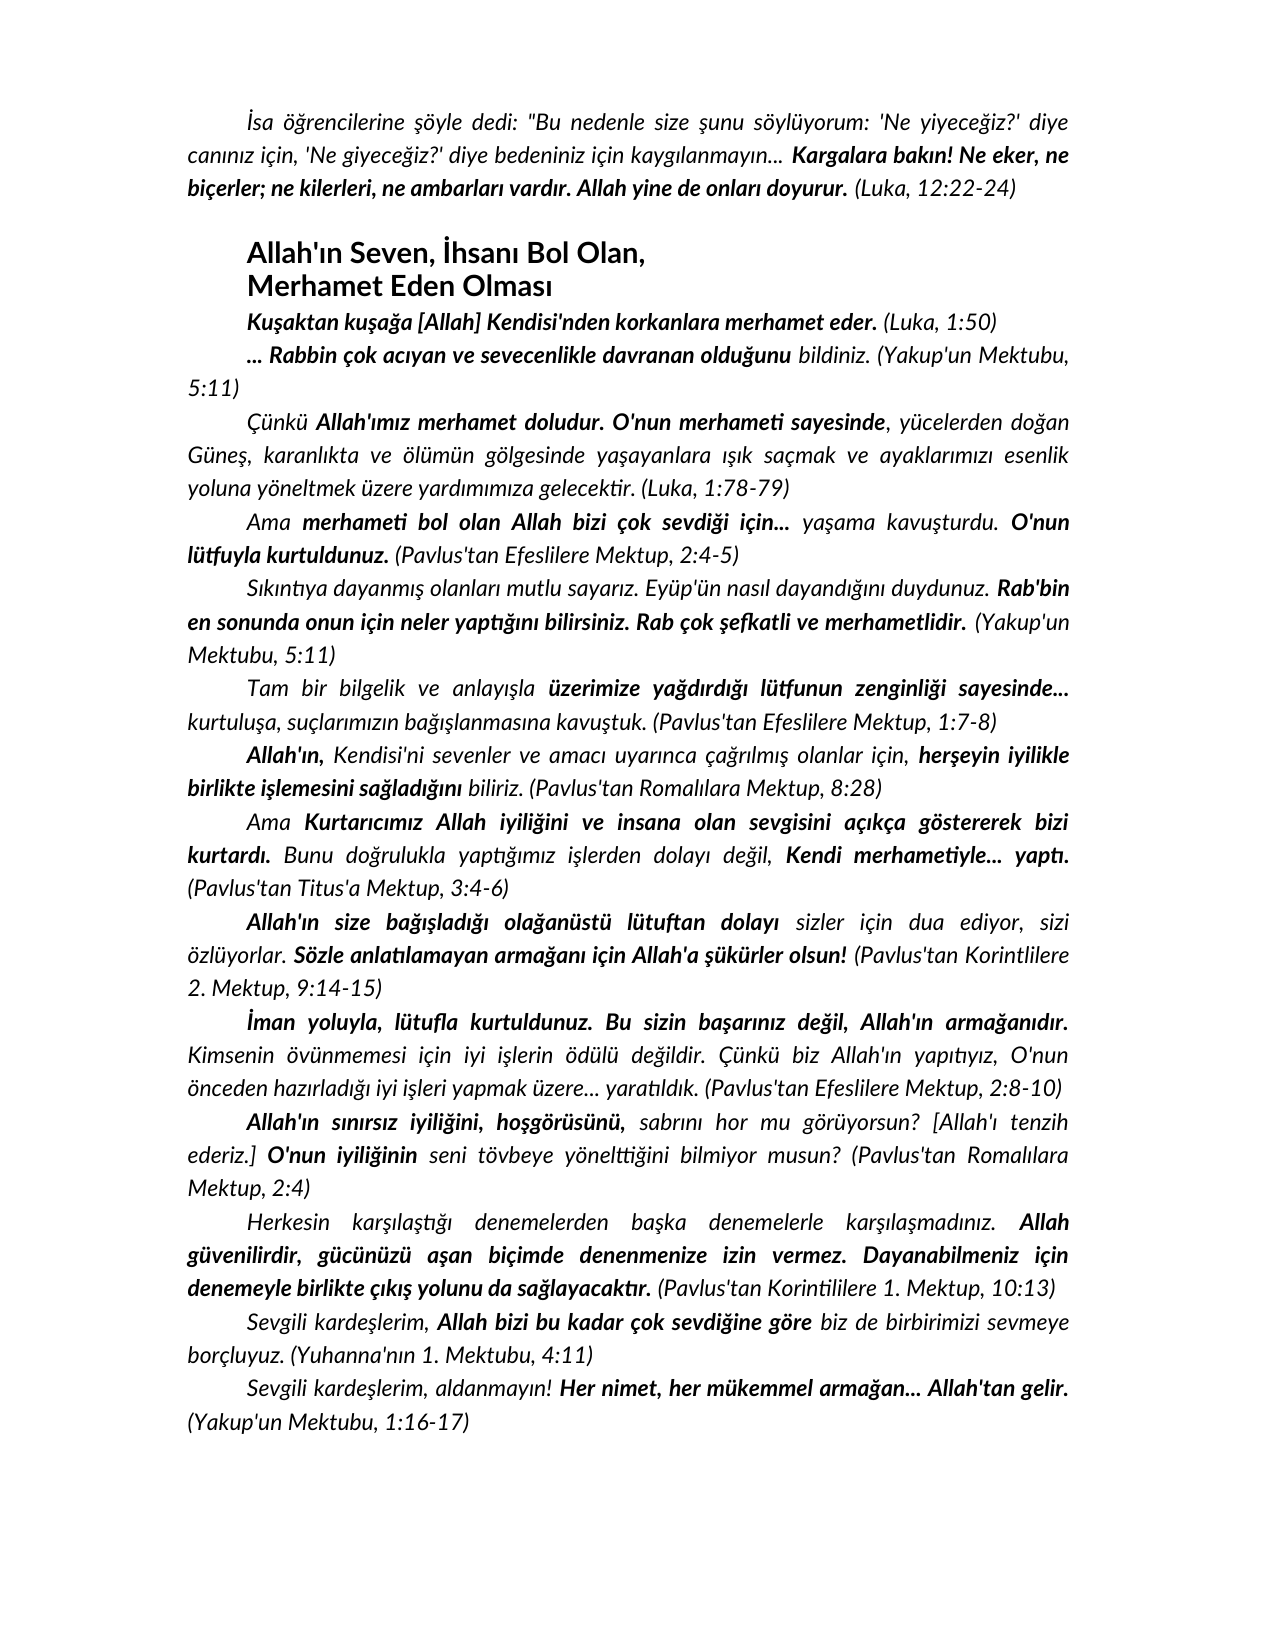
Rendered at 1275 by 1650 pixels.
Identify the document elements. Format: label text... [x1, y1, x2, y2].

text Tam bir bilgelik ve anlayışla üzerimize yağdırdığı lütfunun zenginliği sayesinde... kurtuluşa, suçlarımızın bağışlanmasına kavuştuk. (Pavlus'tan Efeslilere Mektup, 1:7-8) [187, 670, 1070, 737]
text Merhamet Eden Olması [187, 270, 1070, 303]
text ... Rabbin çok acıyan ve sevecenlikle davranan olduğunu bildiniz. (Yakup'un Mektubu, 5:11) [187, 337, 1070, 403]
text Çünkü Allah'ımız merhamet doludur. O'nun merhameti sayesinde, yücelerden doğan Güneş, karanlıkta ve ölümün gölgesinde yaşayanlara ışık saçmak ve ayaklarımızı esenlik yoluna yöneltmek üzere yardımımıza gelecektir. (Luka, 1:78-79) [187, 403, 1070, 503]
text Ama Kurtarıcımız Allah iyiliğini ve insana olan sevgisini açıkça göstererek bizi kurtardı. Bunu doğrulukla yaptığımız işlerden dolayı değil, Kendi merhametiyle... yaptı. (Pavlus'tan Titus'a Mektup, 3:4-6) [187, 803, 1070, 903]
text İsa öğrencilerine şöyle dedi: "Bu nedenle size şunu söylüyorum: 'Ne yiyeceğiz?' diye canınız için, 'Ne giyeceğiz?' diye bedeniniz için kaygılanmayın... Kargalara bakın! Ne eker, ne biçerler; ne kilerleri, ne ambarları vardır. Allah yine de onları doyurur. (Luka, 12:22-24) [187, 103, 1070, 203]
text Allah'ın size bağışladığı olağanüstü lütuftan dolayı sizler için dua ediyor, sizi özlüyorlar. Sözle anlatılamayan armağanı için Allah'a şükürler olsun! (Pavlus'tan Korintlilere 2. Mektup, 9:14-15) [187, 903, 1070, 1003]
text Kuşaktan kuşağa [Allah] Kendisi'nden korkanlara merhamet eder. (Luka, 1:50) [187, 303, 1070, 337]
text Sıkıntıya dayanmış olanları mutlu sayarız. Eyüp'ün nasıl dayandığını duydunuz. Rab'bin en sonunda onun için neler yaptığını bilirsiniz. Rab çok şefkatli ve merhametlidir. (Yakup'un Mektubu, 5:11) [187, 570, 1070, 670]
text Sevgili kardeşlerim, aldanmayın! Her nimet, her mükemmel armağan... Allah'tan gelir. (Yakup'un Mektubu, 1:16-17) [187, 1370, 1070, 1437]
text Allah'ın Seven, İhsanı Bol Olan, [187, 237, 1070, 270]
text Herkesin karşılaştığı denemelerden başka denemelerle karşılaşmadınız. Allah güvenilirdir, gücünüzü aşan biçimde denenmenize izin vermez. Dayanabilmeniz için denemeyle birlikte çıkış yolunu da sağlayacaktır. (Pavlus'tan Korintililere 1. Mektup, 10:13) [187, 1203, 1070, 1303]
text Allah'ın sınırsız iyiliğini, hoşgörüsünü, sabrını hor mu görüyorsun? [Allah'ı tenzih ederiz.] O'nun iyiliğinin seni tövbeye yönelttiğini bilmiyor musun? (Pavlus'tan Romalılara Mektup, 2:4) [187, 1103, 1070, 1203]
text Ama merhameti bol olan Allah bizi çok sevdiği için... yaşama kavuşturdu. O'nun lütfuyla kurtuldunuz. (Pavlus'tan Efeslilere Mektup, 2:4-5) [187, 503, 1070, 570]
text Sevgili kardeşlerim, Allah bizi bu kadar çok sevdiğine göre biz de birbirimizi sevmeye borçluyuz. (Yuhanna'nın 1. Mektubu, 4:11) [187, 1303, 1070, 1370]
text İman yoluyla, lütufla kurtuldunuz. Bu sizin başarınız değil, Allah'ın armağanıdır. Kimsenin övünmemesi için iyi işlerin ödülü değildir. Çünkü biz Allah'ın yapıtıyız, O'nun önceden hazırladığı iyi işleri yapmak üzere... yaratıldık. (Pavlus'tan Efeslilere Mektup, 2:8-10) [187, 1003, 1070, 1103]
text Allah'ın, Kendisi'ni sevenler ve amacı uyarınca çağrılmış olanlar için, herşeyin iyilikle birlikte işlemesini sağladığını biliriz. (Pavlus'tan Romalılara Mektup, 8:28) [187, 737, 1070, 803]
